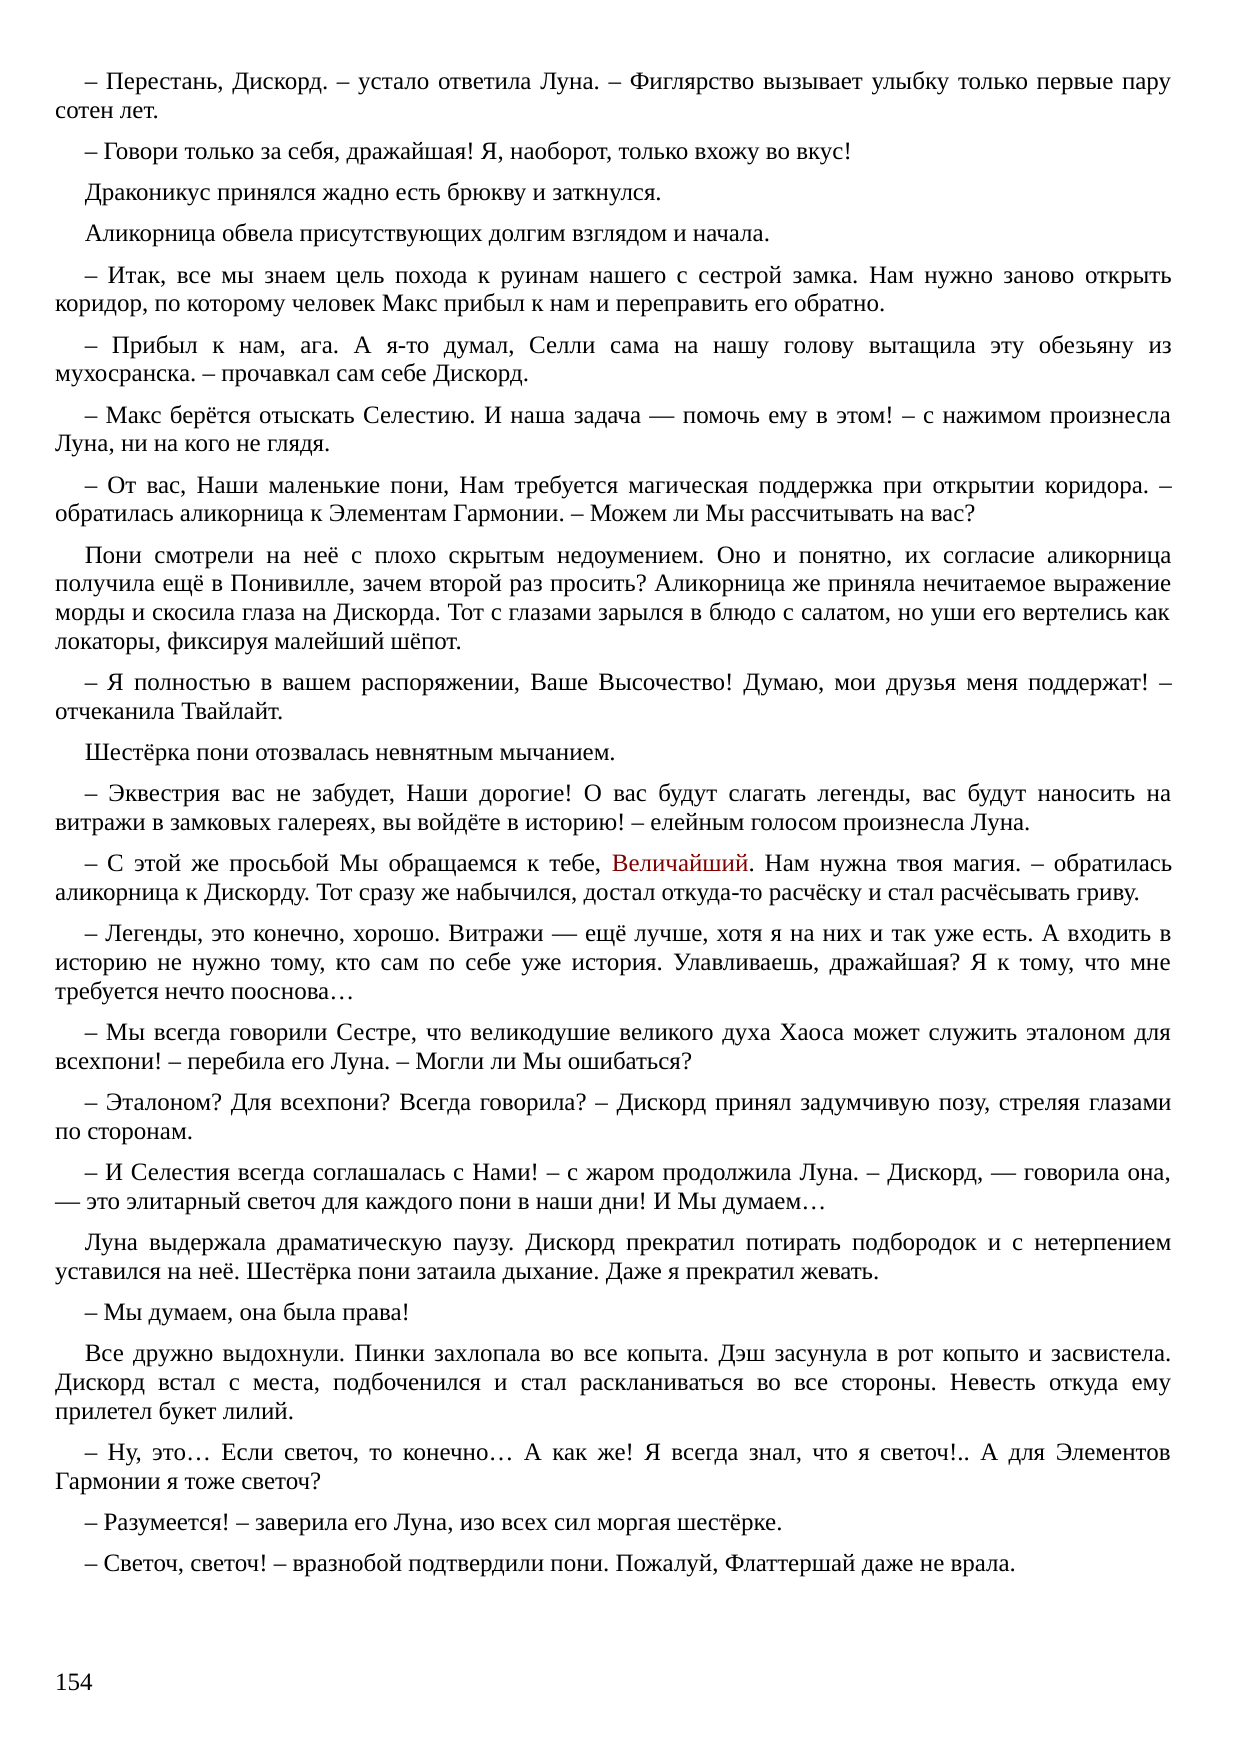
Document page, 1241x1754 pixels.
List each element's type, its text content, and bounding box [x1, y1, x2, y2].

text Шестёрка пони отозвалась невнятным мычанием. [55, 737, 1173, 766]
text Луна выдержала драматическую паузу. Дискорд прекратил потирать подбородок и с нетерпением уставился на неё. Шестёрка пони затаила дыхание. Даже я прекратил жевать. [55, 1227, 1173, 1285]
text – Говори только за себя, дражайшая! Я, наоборот, только вхожу во вкус! [55, 136, 1173, 165]
text – Я полностью в вашем распоряжении, Ваше Высочество! Думаю, мои друзья меня поддержат! – отчеканила Твайлайт. [55, 667, 1173, 725]
text – Макс берётся отыскать Селестию. И наша задача — помочь ему в этом! – с нажимом произнесла Луна, ни на кого не глядя. [55, 400, 1173, 457]
text – Светоч, светоч! – вразнобой подтвердили пони. Пожалуй, Флаттершай даже не врала. [55, 1548, 1173, 1577]
text – Легенды, это конечно, хорошо. Витражи — ещё лучше, хотя я на них и так уже есть. А входить в историю не нужно тому, кто сам по себе уже история. Улавливаешь, дражайшая? Я к тому, что мне требуется нечто пооснова… [55, 918, 1173, 1005]
text – Ну, это… Если светоч, то конечно… А как же! Я всегда знал, что я светоч!.. А для Элементов Гармонии я тоже светоч? [55, 1437, 1173, 1495]
text – Прибыл к нам, ага. А я-то думал, Селли сама на нашу голову вытащила эту обезьяну из мухосранска. – прочавкал сам себе Дискорд. [55, 330, 1173, 387]
text Аликорница обвела присутствующих долгим взглядом и начала. [55, 218, 1173, 247]
text – И Селестия всегда соглашалась с Нами! – с жаром продолжила Луна. – Дискорд, — говорила она, — это элитарный светоч для каждого пони в наши дни! И Мы думаем… [55, 1157, 1173, 1215]
text – Разумеется! – заверила его Луна, изо всех сил моргая шестёрке. [55, 1507, 1173, 1536]
text – Мы думаем, она была права! [55, 1297, 1173, 1326]
text – Эталоном? Для всехпони? Всегда говорила? – Дискорд принял задумчивую позу, стреляя глазами по сторонам. [55, 1087, 1173, 1145]
text – От вас, Наши маленькие пони, Нам требуется магическая поддержка при открытии коридора. – обратилась аликорница к Элементам Гармонии. – Можем ли Мы рассчитывать на вас? [55, 470, 1173, 527]
text – Перестань, Дискорд. – устало ответила Луна. – Фиглярство вызывает улыбку только первые пару сотен лет. [55, 66, 1173, 123]
text Все дружно выдохнули. Пинки захлопала во все копыта. Дэш засунула в рот копыто и засвистела. Дискорд встал с места, подбоченился и стал раскланиваться во все стороны. Невесть откуда ему прилетел букет лилий. [55, 1338, 1173, 1425]
text – С этой же просьбой Мы обращаемся к тебе, Величайший. Нам нужна твоя магия. – обратилась аликорница к Дискорду. Тот сразу же набычился, достал откуда-то расчёску и стал расчёсывать гриву. [55, 848, 1173, 906]
text Пони смотрели на неё с плохо скрытым недоумением. Оно и понятно, их согласие аликорница получила ещё в Понивилле, зачем второй раз просить? Аликорница же приняла нечитаемое выражение морды и скосила глаза на Дискорда. Тот с глазами зарылся в блюдо с салатом, но уши его вертелись как локаторы, фиксируя малейший шёпот. [55, 540, 1173, 655]
text – Итак, все мы знаем цель похода к руинам нашего с сестрой замка. Нам нужно заново открыть коридор, по которому человек Макс прибыл к нам и переправить его обратно. [55, 260, 1173, 317]
text – Мы всегда говорили Сестре, что великодушие великого духа Хаоса может служить эталоном для всехпони! – перебила его Луна. – Могли ли Мы ошибаться? [55, 1017, 1173, 1075]
text Драконикус принялся жадно есть брюкву и заткнулся. [55, 177, 1173, 206]
text – Эквестрия вас не забудет, Наши дорогие! О вас будут слагать легенды, вас будут наносить на витражи в замковых галереях, вы войдёте в историю! – елейным голосом произнесла Луна. [55, 778, 1173, 836]
